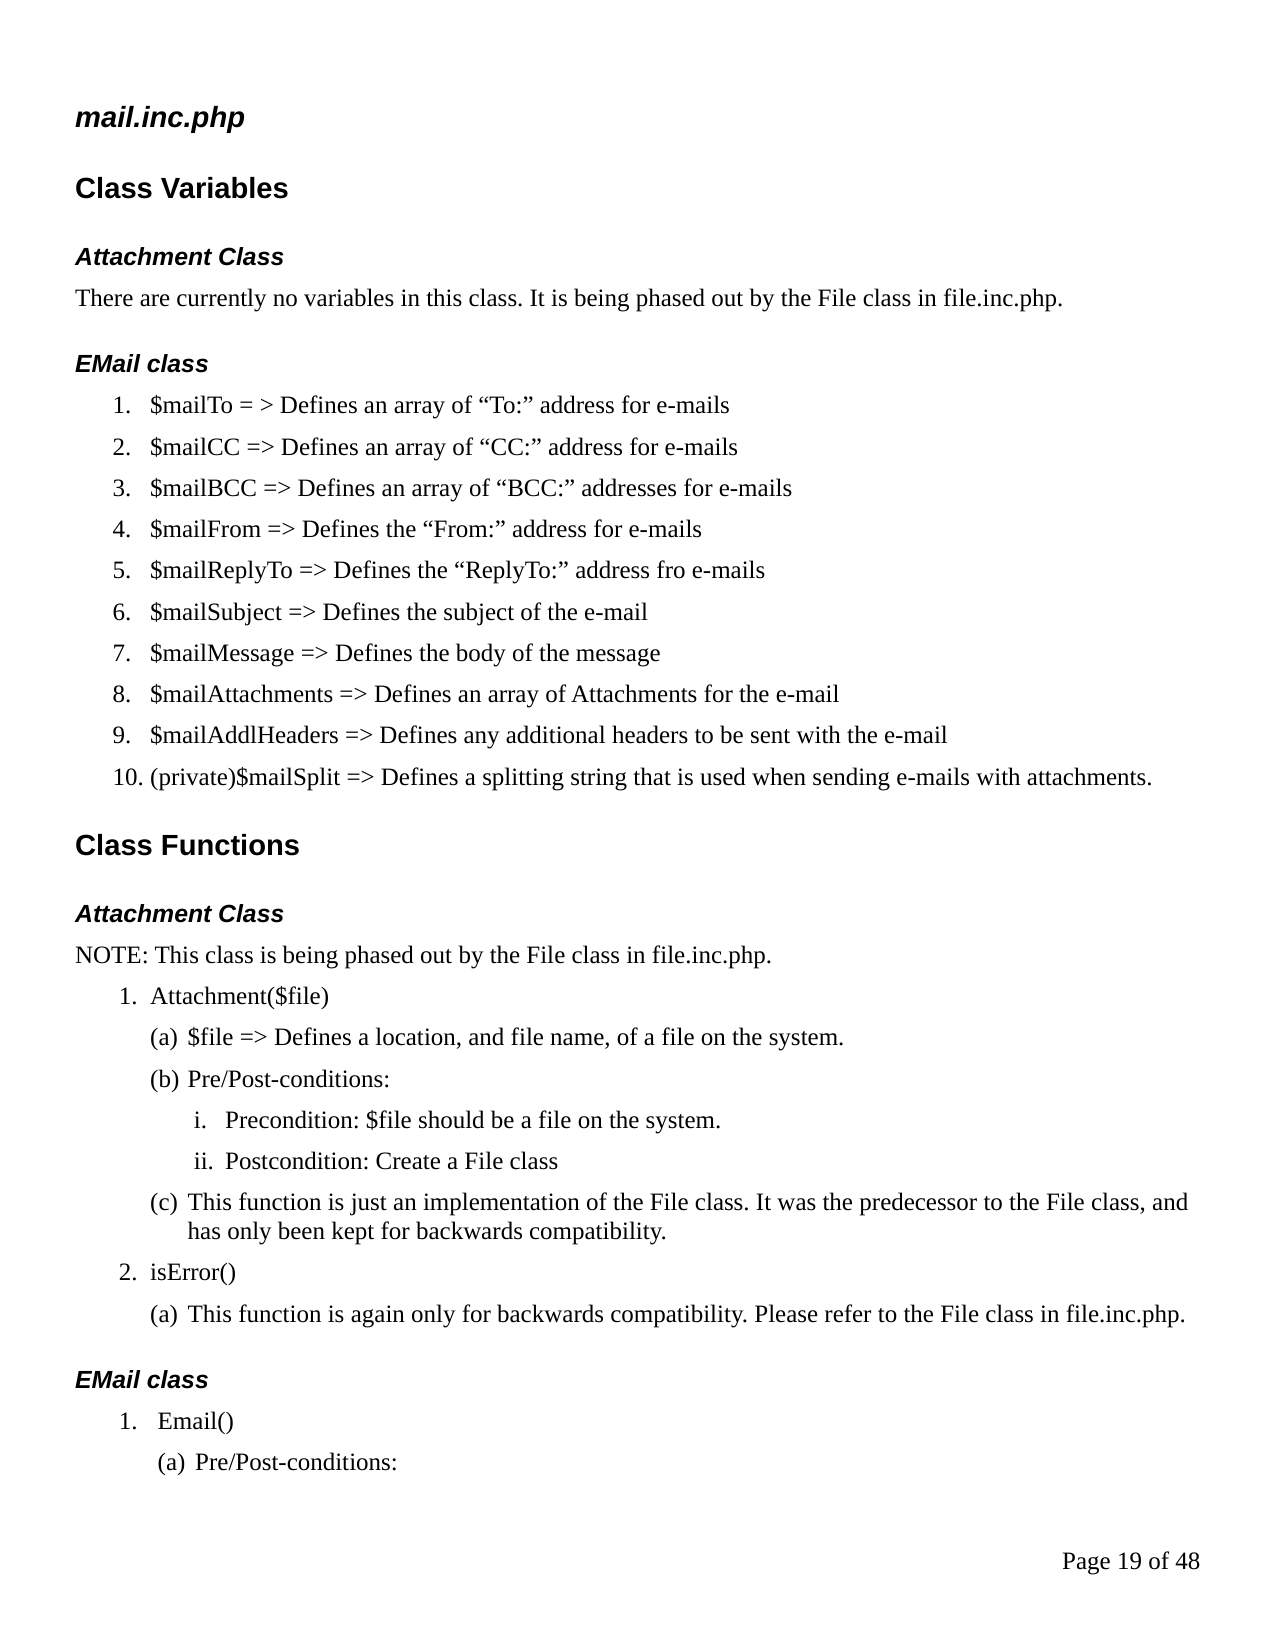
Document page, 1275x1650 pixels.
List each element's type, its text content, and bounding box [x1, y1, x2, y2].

list Pre/Post-conditions: [150, 1064, 1200, 1092]
list $mailTo = > Defines an array of “To:” address for e-mails [112, 390, 1200, 419]
list $mailFrom => Defines the “From:” address for e-mails [112, 514, 1200, 543]
list $file => Defines a location, and file name, of a file on the system. [150, 1022, 1200, 1051]
list Attachment($file) [112, 981, 1200, 1010]
list This function is just an implementation of the File class. It was the predecessor to the File class, and has only been kept for backwards compatibility. [150, 1187, 1200, 1245]
list $mailReplyTo => Defines the “ReplyTo:” address fro e-mails [112, 555, 1200, 584]
list $mailCC => Defines an array of “CC:” address for e-mails [112, 432, 1200, 460]
subtitle mail.inc.php [75, 100, 1200, 133]
subtitle EMail class [75, 349, 1200, 378]
list $mailMessage => Defines the body of the message [112, 638, 1200, 667]
list Precondition: $file should be a file on the system. [187, 1105, 1200, 1134]
list Pre/Post-conditions: [157, 1447, 1200, 1476]
text There are currently no variables in this class. It is being phased out by the File class in file.inc.php. [75, 283, 1200, 312]
list $mailBCC => Defines an array of “BCC:” addresses for e-mails [112, 473, 1200, 502]
subtitle Attachment Class [75, 242, 1200, 271]
list $mailSubject => Defines the subject of the e-mail [112, 597, 1200, 625]
list $mailAttachments => Defines an array of Attachments for the e-mail [112, 679, 1200, 708]
list Email() [112, 1406, 1200, 1435]
list Postcondition: Create a File class [187, 1146, 1200, 1175]
subtitle Class Functions [75, 828, 1200, 861]
subtitle EMail class [75, 1365, 1200, 1393]
list isError() [112, 1257, 1200, 1286]
list This function is again only for backwards compatibility. Please refer to the File class in file.inc.php. [150, 1299, 1200, 1327]
list $mailAddlHeaders => Defines any additional headers to be sent with the e-mail [112, 720, 1200, 749]
subtitle Attachment Class [75, 899, 1200, 927]
subtitle Class Variables [75, 171, 1200, 204]
text NOTE: This class is being phased out by the File class in file.inc.php. [75, 940, 1200, 969]
list (private)$mailSplit => Defines a splitting string that is used when sending e-mails with attachments. [112, 762, 1200, 790]
